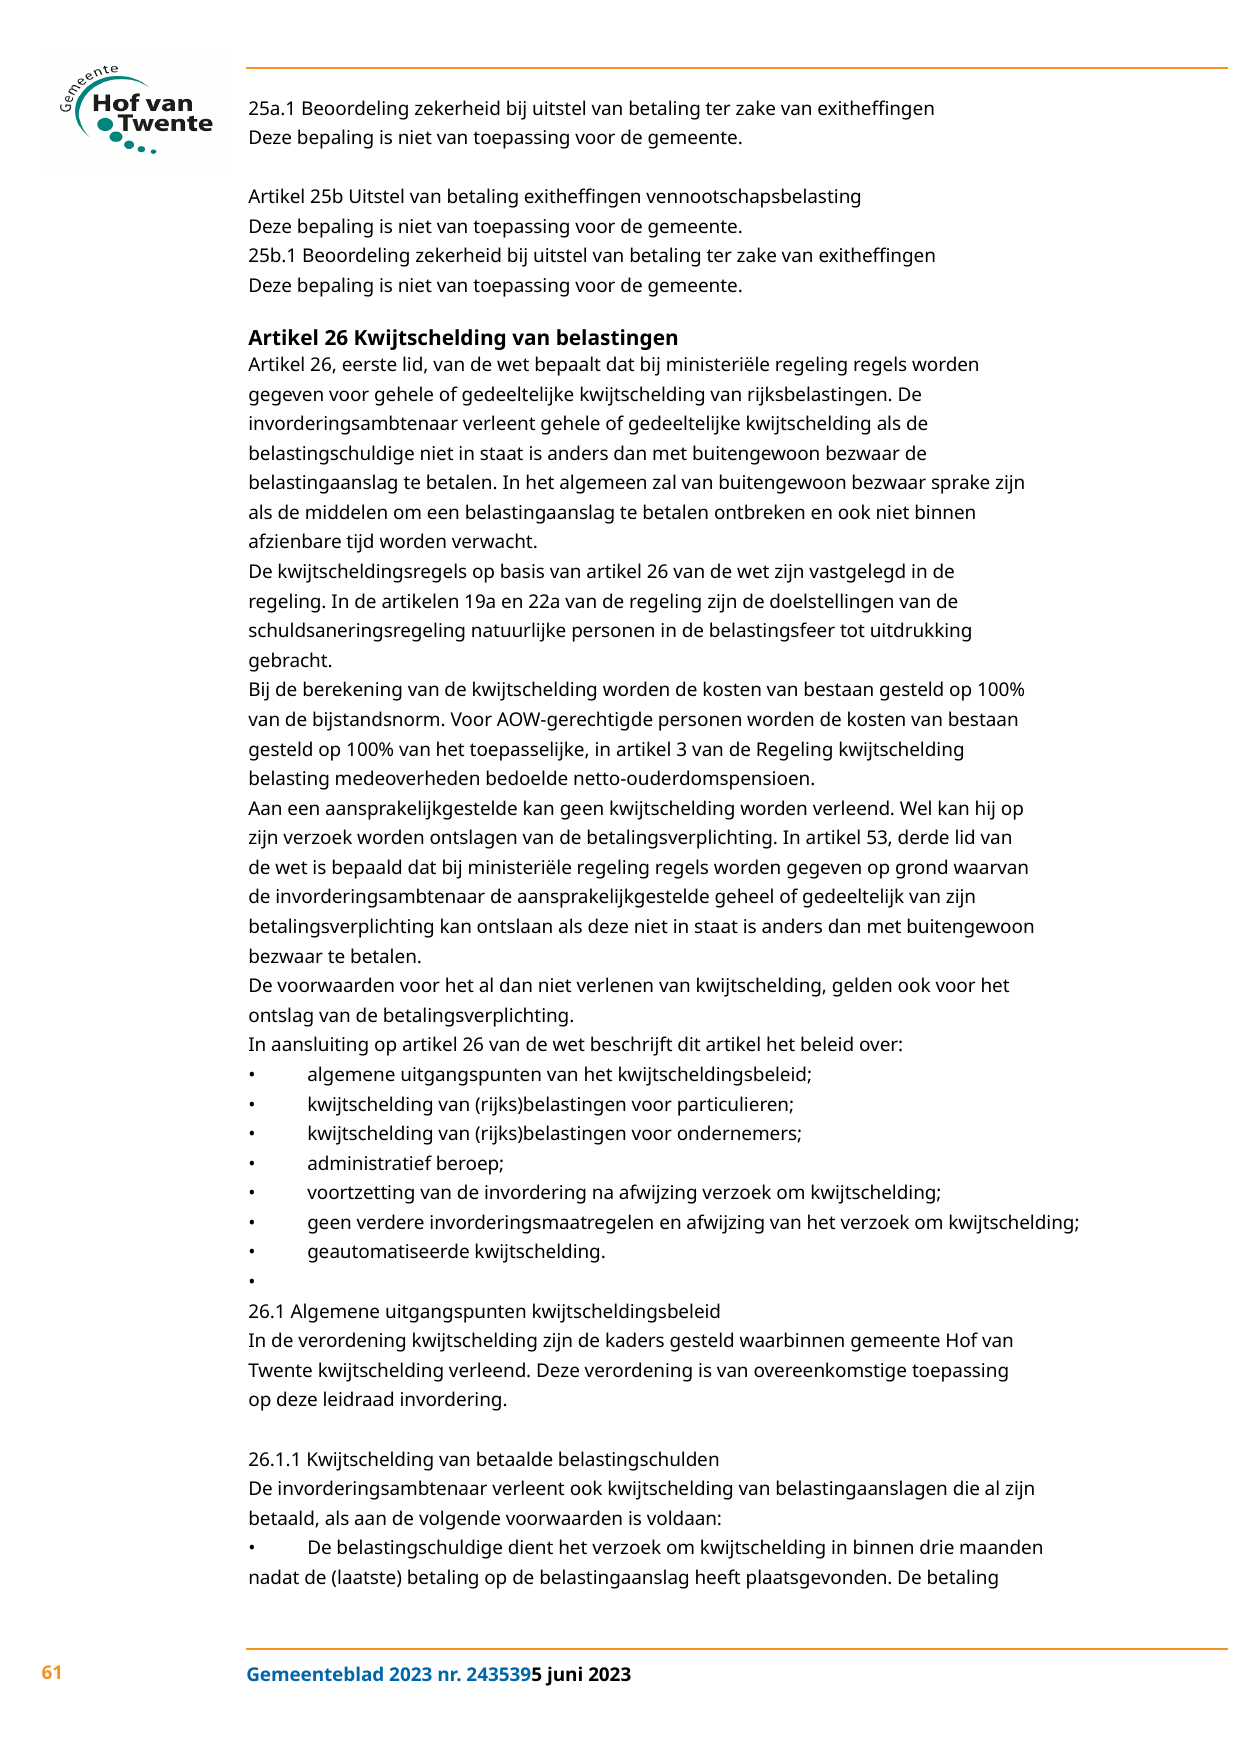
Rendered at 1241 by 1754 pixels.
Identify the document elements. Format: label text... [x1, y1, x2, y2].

text als de middelen om een belastingaanslag te betalen ontbreken en ook niet binnen [248, 499, 1152, 525]
text De kwijtscheldingsregels op basis van artikel 26 van de wet zijn vastgelegd in de [248, 558, 1152, 584]
text Bij de berekening van de kwijtschelding worden de kosten van bestaan gesteld op 100% [248, 677, 1152, 702]
text In aansluiting op artikel 26 van de wet beschrijft dit artikel het beleid over: [248, 1032, 1152, 1057]
list De belastingschuldige dient het verzoek om kwijtschelding in binnen drie maanden [248, 1534, 1152, 1560]
text belastingaanslag te betalen. In het algemeen zal van buitengewoon bezwaar sprake zijn [248, 469, 1152, 495]
text zijn verzoek worden ontslagen van de betalingsverplichting. In artikel 53, derde lid van [248, 824, 1152, 850]
text ontslag van de betalingsverplichting. [248, 1002, 1152, 1028]
text Artikel 25b Uitstel van betaling exitheffingen vennootschapsbelasting [248, 183, 1152, 209]
text op deze leidraad invordering. [248, 1387, 1152, 1412]
text de invorderingsambtenaar de aansprakelijkgestelde geheel of gedeeltelijk van zijn [248, 884, 1152, 909]
text In de verordening kwijtschelding zijn de kaders gesteld waarbinnen gemeente Hof van [248, 1327, 1152, 1353]
text gebracht. [248, 647, 1152, 673]
text 26.1.1 Kwijtschelding van betaalde belastingschulden [248, 1446, 1152, 1471]
text Deze bepaling is niet van toepassing voor de gemeente. [248, 124, 1152, 150]
text 25b.1 Beoordeling zekerheid bij uitstel van betaling ter zake van exitheffingen [248, 243, 1152, 268]
text 26.1 Algemene uitgangspunten kwijtscheldingsbeleid [248, 1298, 1152, 1323]
text invorderingsambtenaar verleent gehele of gedeeltelijke kwijtschelding als de [248, 410, 1152, 436]
text bezwaar te betalen. [248, 943, 1152, 968]
text de wet is bepaald dat bij ministeriële regeling regels worden gegeven op grond waarvan [248, 854, 1152, 880]
text betalingsverplichting kan ontslaan als deze niet in staat is anders dan met buitengewoon [248, 913, 1152, 939]
list kwijtschelding van (rijks)belastingen voor particulieren; [248, 1091, 1152, 1116]
text gesteld op 100% van het toepasselijke, in artikel 3 van de Regeling kwijtschelding [248, 736, 1152, 761]
list kwijtschelding van (rijks)belastingen voor ondernemers; [248, 1120, 1152, 1146]
text De voorwaarden voor het al dan niet verlenen van kwijtschelding, gelden ook voor het [248, 972, 1152, 998]
text Deze bepaling is niet van toepassing voor de gemeente. [248, 272, 1152, 298]
text schuldsaneringsregeling natuurlijke personen in de belastingsfeer tot uitdrukking [248, 617, 1152, 643]
text Deze bepaling is niet van toepassing voor de gemeente. [248, 213, 1152, 239]
text van de bijstandsnorm. Voor AOW-gerechtigde personen worden de kosten van bestaan [248, 706, 1152, 732]
list algemene uitgangspunten van het kwijtscheldingsbeleid; [248, 1061, 1152, 1087]
list voortzetting van de invordering na afwijzing verzoek om kwijtschelding; [248, 1179, 1152, 1205]
text nadat de (laatste) betaling op de belastingaanslag heeft plaatsgevonden. De betaling [248, 1564, 1152, 1590]
text betaald, als aan de volgende voorwaarden is voldaan: [248, 1505, 1152, 1531]
text Artikel 26 Kwijtschelding van belastingen [248, 323, 1152, 351]
text belastingschuldige niet in staat is anders dan met buitengewoon bezwaar de [248, 440, 1152, 466]
picture [41, 47, 231, 172]
text afzienbare tijd worden verwacht. [248, 529, 1152, 554]
text belasting medeoverheden bedoelde netto-ouderdomspensioen. [248, 765, 1152, 791]
list administratief beroep; [248, 1150, 1152, 1176]
text gegeven voor gehele of gedeeltelijke kwijtschelding van rijksbelastingen. De [248, 381, 1152, 406]
text Aan een aansprakelijkgestelde kan geen kwijtschelding worden verleend. Wel kan hij op [248, 795, 1152, 821]
list geen verdere invorderingsmaatregelen en afwijzing van het verzoek om kwijtschelding; [248, 1209, 1152, 1235]
text Twente kwijtschelding verleend. Deze verordening is van overeenkomstige toepassing [248, 1357, 1152, 1383]
list geautomatiseerde kwijtschelding. [248, 1239, 1152, 1264]
text regeling. In de artikelen 19a en 22a van de regeling zijn de doelstellingen van de [248, 588, 1152, 613]
text Artikel 26, eerste lid, van de wet bepaalt dat bij ministeriële regeling regels worden [248, 351, 1152, 377]
text 25a.1 Beoordeling zekerheid bij uitstel van betaling ter zake van exitheffingen [248, 95, 1152, 121]
text De invorderingsambtenaar verleent ook kwijtschelding van belastingaanslagen die al zijn [248, 1475, 1152, 1501]
